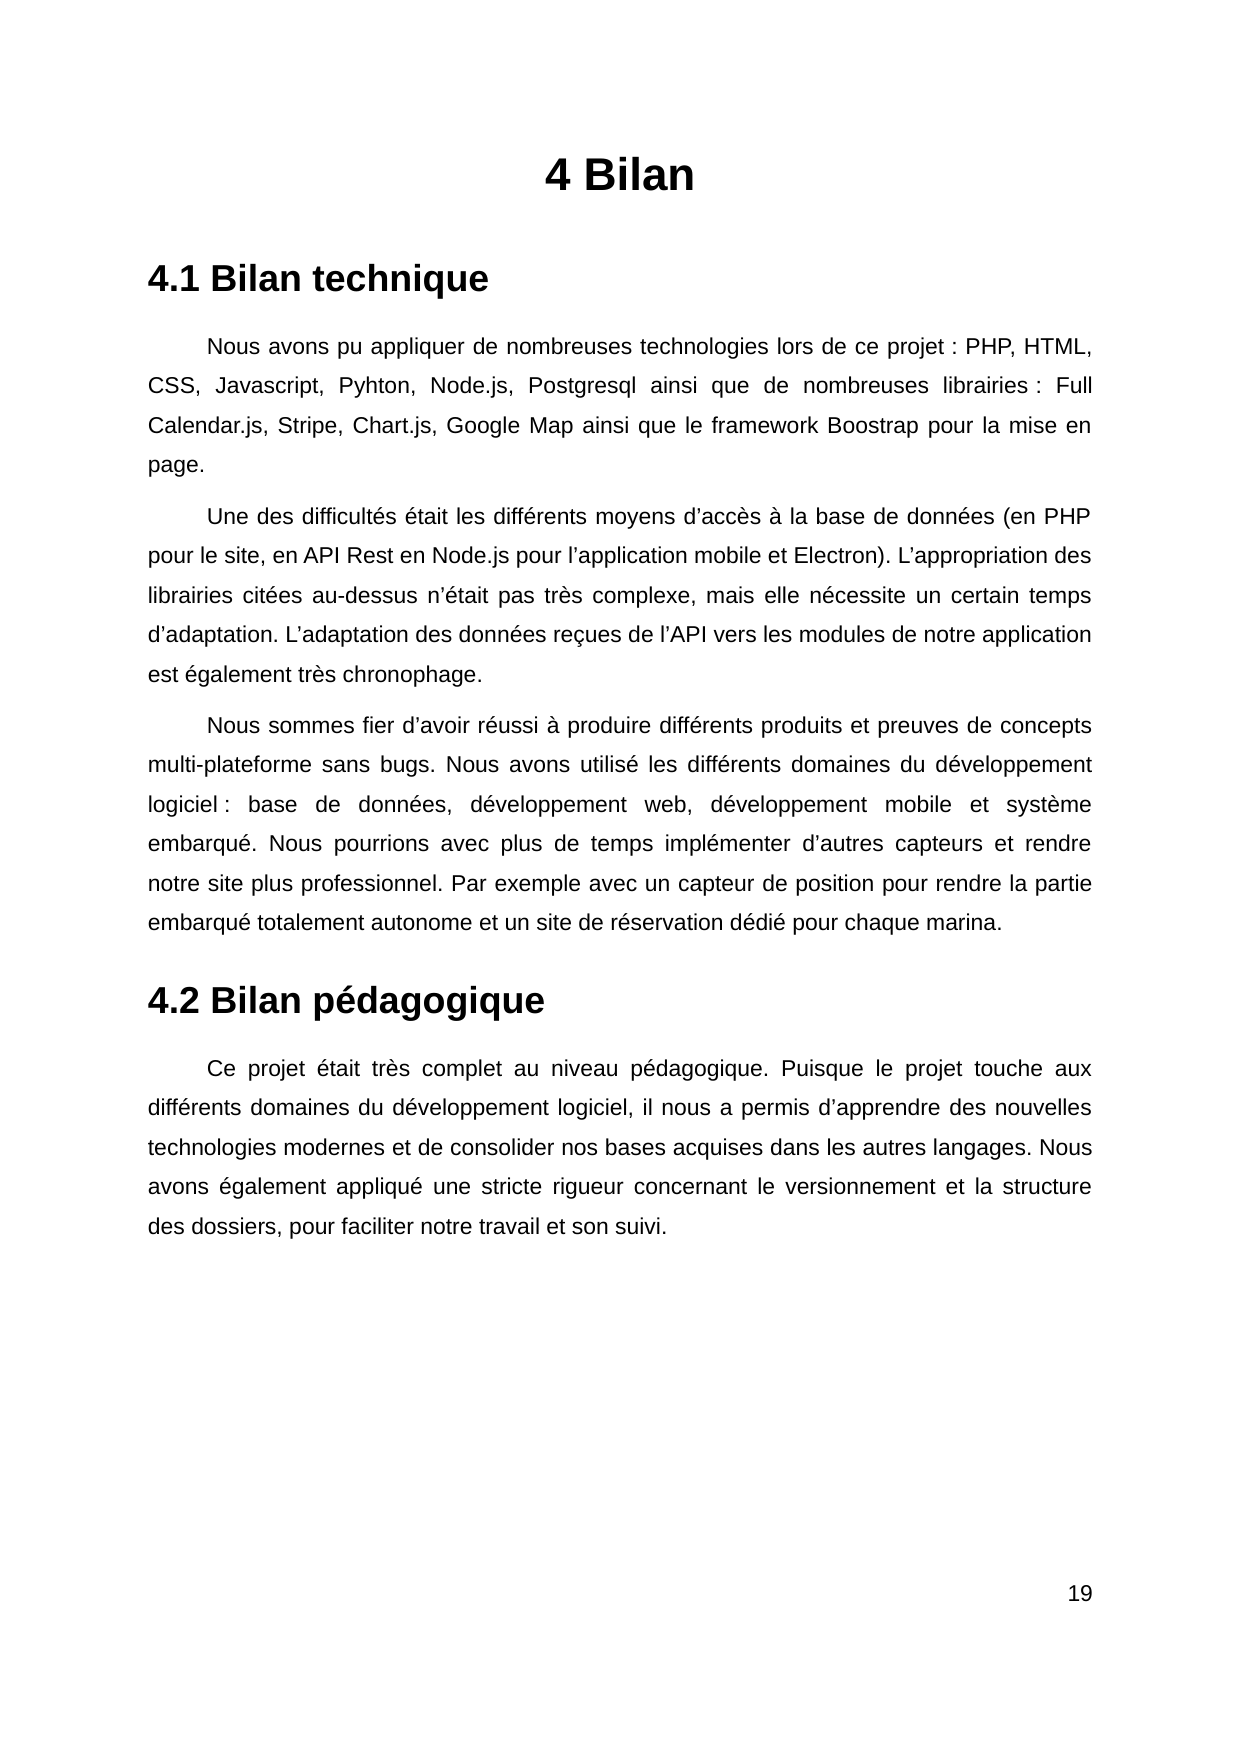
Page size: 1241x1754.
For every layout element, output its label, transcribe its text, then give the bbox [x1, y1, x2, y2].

subtitle Bilan technique [148, 256, 1093, 299]
text Ce projet était très complet au niveau pédagogique. Puisque le projet touche aux différents domaines du développement logiciel, il nous a permis d’apprendre des nouvelles technologies modernes et de consolider nos bases acquises dans les autres langages. Nous avons également appliqué une stricte rigueur concernant le versionnement et la structure des dossiers, pour faciliter notre travail et son suivi. [148, 1055, 1093, 1239]
text Nous sommes fier d’avoir réussi à produire différents produits et preuves de concepts multi-plateforme sans bugs. Nous avons utilisé les différents domaines du développement logiciel : base de données, développement web, développement mobile et système embarqué. Nous pourrions avec plus de temps implémenter d’autres capteurs et rendre notre site plus professionnel. Par exemple avec un capteur de position pour rendre la partie embarqué totalement autonome et un site de réservation dédié pour chaque marina. [148, 712, 1093, 936]
text Une des difficultés était les différents moyens d’accès à la base de données (en PHP pour le site, en API Rest en Node.js pour l’application mobile et Electron). L’appropriation des librairies citées au-dessus n’était pas très complexe, mais elle nécessite un certain temps d’adaptation. L’adaptation des données reçues de l’API vers les modules de notre application est également très chronophage. [148, 503, 1093, 687]
subtitle Bilan [148, 148, 1093, 200]
text Nous avons pu appliquer de nombreuses technologies lors de ce projet : PHP, HTML, CSS, Javascript, Pyhton, Node.js, Postgresql ainsi que de nombreuses librairies : Full Calendar.js, Stripe, Chart.js, Google Map ainsi que le framework Boostrap pour la mise en page. [148, 333, 1093, 478]
subtitle Bilan pédagogique [148, 978, 1093, 1021]
